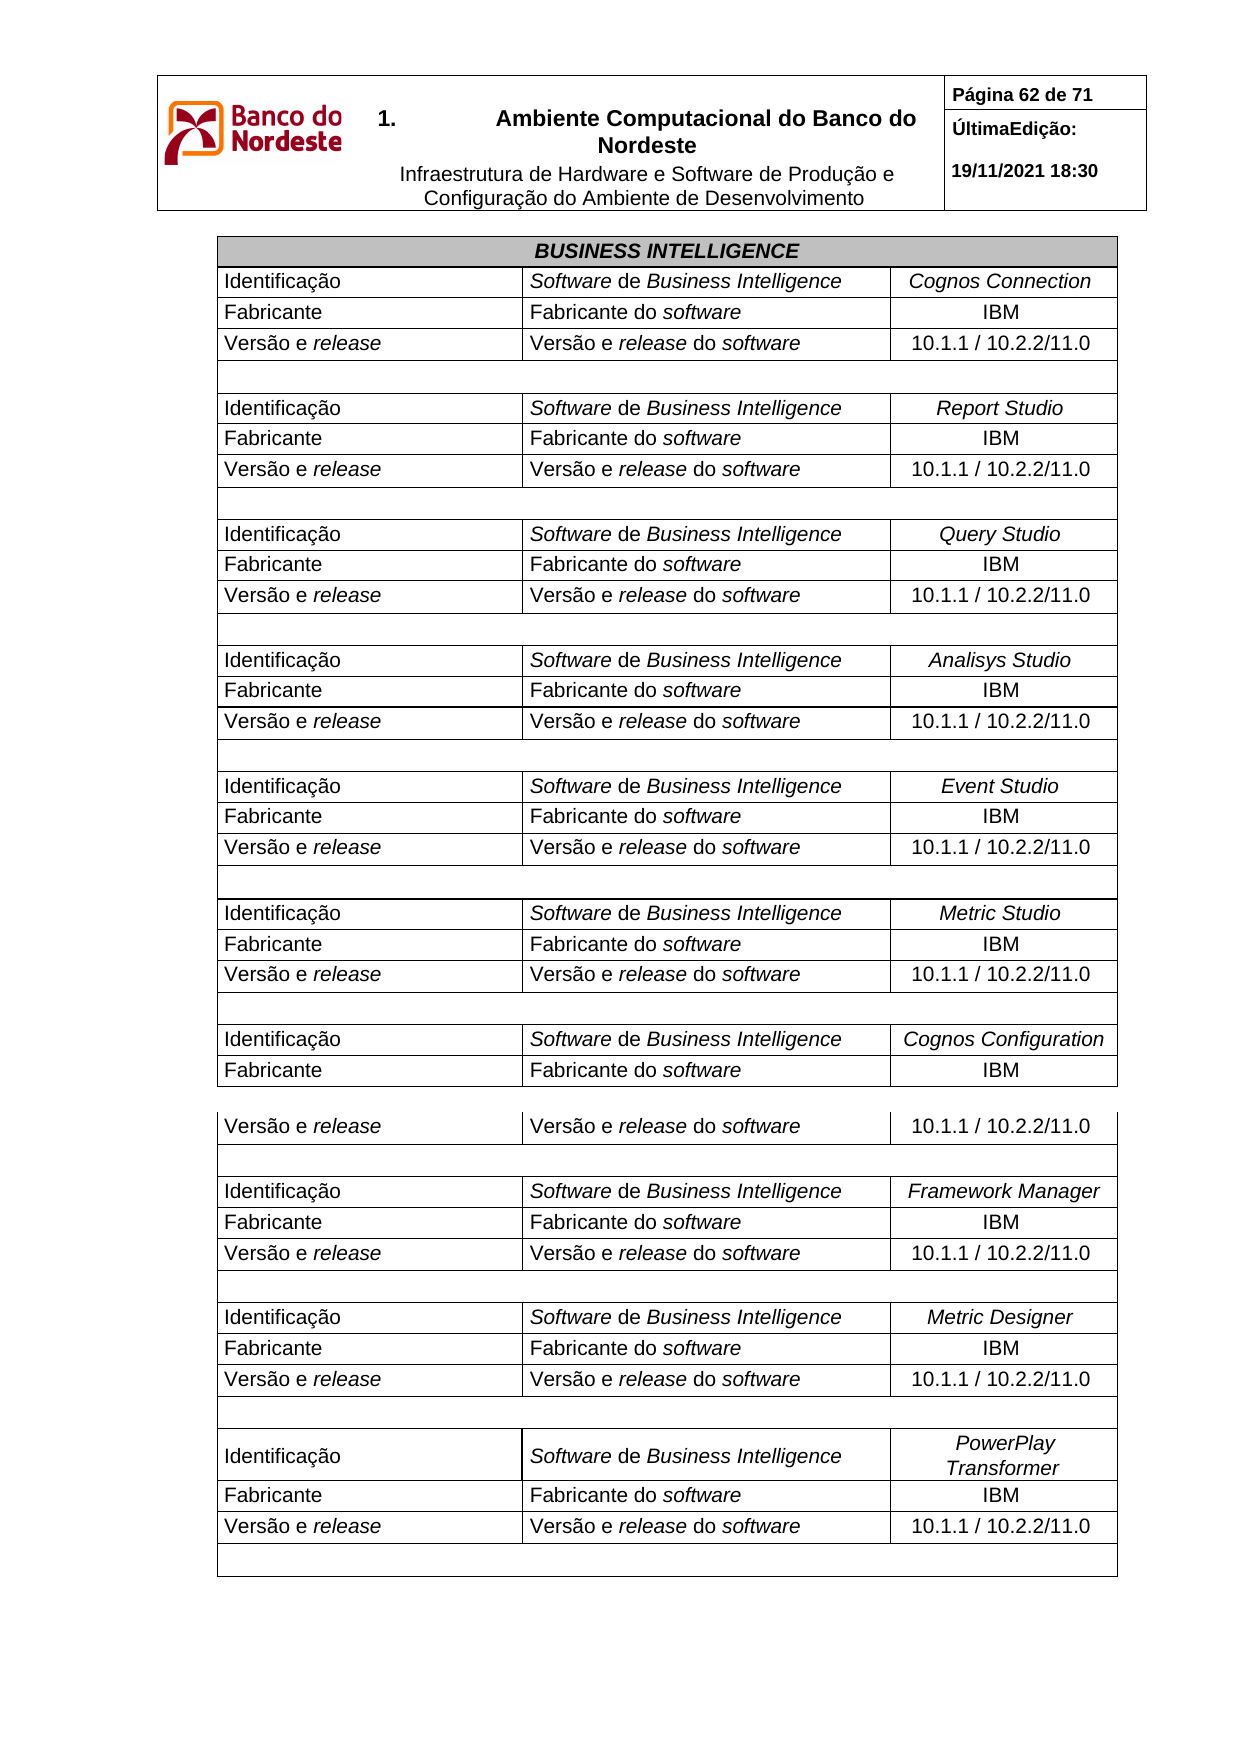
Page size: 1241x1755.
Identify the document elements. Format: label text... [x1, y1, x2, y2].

table_cell [472, 1208, 522, 1237]
table_cell Software de Business Intelligence [523, 1177, 890, 1207]
table_cell [472, 1145, 891, 1176]
table_cell IBM [891, 677, 1117, 706]
table_cell Software de Business Intelligence [523, 646, 890, 676]
table_cell [448, 708, 522, 739]
table_cell [448, 329, 522, 360]
table_cell [472, 1334, 522, 1364]
table_cell Analisys Studio [891, 646, 1117, 676]
table_cell [891, 1271, 1117, 1302]
table_cell [218, 361, 448, 393]
table_cell [448, 268, 522, 297]
table_cell 10.1.1 / 10.2.2/11.0 [891, 581, 1117, 613]
table_cell 10.1.1 / 10.2.2/11.0 [891, 1512, 1117, 1543]
table_cell Fabricante do software [523, 424, 890, 454]
table_cell Software de Business Intelligence [523, 1303, 890, 1333]
table_cell 10.1.1 / 10.2.2/11.0 [891, 1365, 1117, 1396]
table_cell Fabricante [218, 1481, 472, 1511]
table_cell Identificação [218, 900, 448, 929]
table_cell Versão e release do software [523, 581, 890, 613]
table_cell PowerPlay Transformer [891, 1429, 1117, 1480]
table_cell [448, 900, 522, 929]
table_cell [448, 361, 1117, 393]
table_cell [448, 394, 522, 423]
table_cell Identificação [218, 1429, 472, 1480]
table_header [472, 1112, 522, 1144]
table_cell [472, 1397, 891, 1428]
table_cell Versão e release do software [523, 1512, 890, 1543]
table_cell Fabricante [218, 551, 448, 580]
table_cell Software de Business Intelligence [523, 520, 890, 549]
table_cell [218, 614, 448, 645]
table_cell Fabricante [218, 298, 448, 328]
table_cell Fabricante do software [523, 1056, 890, 1086]
table_cell [448, 961, 522, 992]
table_cell 10.1.1 / 10.2.2/11.0 [891, 329, 1117, 360]
table_cell Versão e release do software [523, 1365, 890, 1396]
table_cell [448, 834, 522, 865]
table_cell [472, 1177, 522, 1207]
table_cell BUSINESS INTELLIGENCE [448, 237, 1117, 266]
table_cell Identificação [218, 268, 448, 297]
table_cell Versão e release [218, 329, 448, 360]
table_cell [448, 677, 522, 706]
table_cell [472, 1365, 522, 1396]
table_cell [448, 298, 522, 328]
table_cell [448, 993, 1117, 1024]
table_cell Software de Business Intelligence [523, 772, 890, 802]
table_cell IBM [891, 298, 1117, 328]
table_cell [448, 551, 522, 580]
table_cell Identificação [218, 520, 448, 549]
table_cell Versão e release do software [523, 708, 890, 739]
table_cell Identificação [218, 1303, 472, 1333]
table_cell [448, 930, 522, 959]
table_cell [218, 866, 448, 897]
table_cell [448, 1025, 522, 1055]
table_cell Fabricante do software [523, 930, 890, 959]
table_cell [891, 1145, 1117, 1176]
table_cell Software de Business Intelligence [523, 394, 890, 423]
table_cell Versão e release do software [523, 961, 890, 992]
table_cell Fabricante [218, 1334, 472, 1364]
table_cell Identificação [218, 772, 448, 802]
table_cell IBM [891, 1056, 1117, 1086]
table_cell Fabricante [218, 803, 448, 832]
table_cell IBM [891, 930, 1117, 959]
table_cell [218, 1397, 472, 1428]
table_cell Query Studio [891, 520, 1117, 549]
table_cell Fabricante do software [523, 1481, 890, 1511]
table_cell [448, 866, 1117, 897]
table_cell Identificação [218, 1177, 472, 1207]
table_cell Event Studio [891, 772, 1117, 802]
table_cell [448, 1056, 522, 1086]
table_cell IBM [891, 551, 1117, 580]
table_cell Software de Business Intelligence [523, 900, 890, 929]
table_cell IBM [891, 803, 1117, 832]
table_cell Fabricante [218, 1208, 472, 1237]
table_cell Fabricante [218, 677, 448, 706]
table_header 10.1.1 / 10.2.2/11.0 [891, 1112, 1117, 1144]
table_cell Metric Studio [891, 900, 1117, 929]
table_cell Fabricante do software [523, 1208, 890, 1237]
table_cell Fabricante [218, 930, 448, 959]
table_cell [218, 1145, 472, 1176]
table_cell IBM [891, 1208, 1117, 1237]
table_cell IBM [891, 1334, 1117, 1364]
table_cell 10.1.1 / 10.2.2/11.0 [891, 455, 1117, 487]
table_cell IBM [891, 424, 1117, 454]
table_cell [218, 740, 448, 771]
table_cell [448, 455, 522, 487]
table_cell Versão e release [218, 1512, 472, 1543]
table_cell [218, 488, 448, 519]
table_cell Software de Business Intelligence [523, 1429, 890, 1480]
table_cell Identificação [218, 1025, 448, 1055]
table_cell Identificação [218, 646, 448, 676]
table_cell Versão e release [218, 834, 448, 865]
table_cell [448, 646, 522, 676]
table_cell [448, 488, 1117, 519]
table_cell [472, 1429, 521, 1480]
table_cell Versão e release [218, 1365, 472, 1396]
table_cell Fabricante do software [523, 803, 890, 832]
table_cell [218, 1271, 472, 1302]
table_header Versão e release do software [523, 1112, 890, 1144]
table_cell Software de Business Intelligence [523, 1025, 890, 1055]
table_cell [218, 993, 448, 1024]
table_cell Versão e release [218, 708, 448, 739]
table_cell Identificação [218, 394, 448, 423]
table_cell Versão e release do software [523, 1239, 890, 1270]
table_cell [472, 1481, 522, 1511]
table_cell [472, 1512, 522, 1543]
table_cell Report Studio [891, 394, 1117, 423]
table_cell Versão e release [218, 961, 448, 992]
table_cell [218, 1544, 472, 1576]
table_cell Versão e release [218, 581, 448, 613]
table_cell [448, 581, 522, 613]
table_cell [448, 772, 522, 802]
table_cell [472, 1544, 891, 1576]
table_cell [448, 803, 522, 832]
table_cell Fabricante do software [523, 677, 890, 706]
table_cell 10.1.1 / 10.2.2/11.0 [891, 834, 1117, 865]
table_cell Versão e release do software [523, 329, 890, 360]
table_cell [891, 1544, 1117, 1576]
table_cell Cognos Connection [891, 268, 1117, 297]
table_cell Framework Manager [891, 1177, 1117, 1207]
table_cell Fabricante [218, 424, 448, 454]
table_cell [472, 1271, 891, 1302]
table_cell [472, 1239, 522, 1270]
table_cell Fabricante [218, 1056, 448, 1086]
table_cell 10.1.1 / 10.2.2/11.0 [891, 961, 1117, 992]
table_cell [891, 1397, 1117, 1428]
table_cell 10.1.1 / 10.2.2/11.0 [891, 708, 1117, 739]
table_cell Cognos Configuration [891, 1025, 1117, 1055]
table_header Versão e release [218, 1112, 472, 1144]
table_cell [448, 424, 522, 454]
table_cell Versão e release [218, 455, 448, 487]
table_cell IBM [891, 1481, 1117, 1511]
table_cell [448, 740, 1117, 771]
table_cell 10.1.1 / 10.2.2/11.0 [891, 1239, 1117, 1270]
table_cell Metric Designer [891, 1303, 1117, 1333]
table_cell Software de Business Intelligence [523, 268, 890, 297]
table_cell [448, 614, 1117, 645]
table_cell [472, 1303, 522, 1333]
table_cell Versão e release do software [523, 455, 890, 487]
table_cell [218, 237, 448, 266]
table_cell Fabricante do software [523, 551, 890, 580]
table_cell Versão e release [218, 1239, 472, 1270]
table_cell Fabricante do software [523, 1334, 890, 1364]
table_cell Versão e release do software [523, 834, 890, 865]
table_cell [448, 520, 522, 549]
table_cell Fabricante do software [523, 298, 890, 328]
